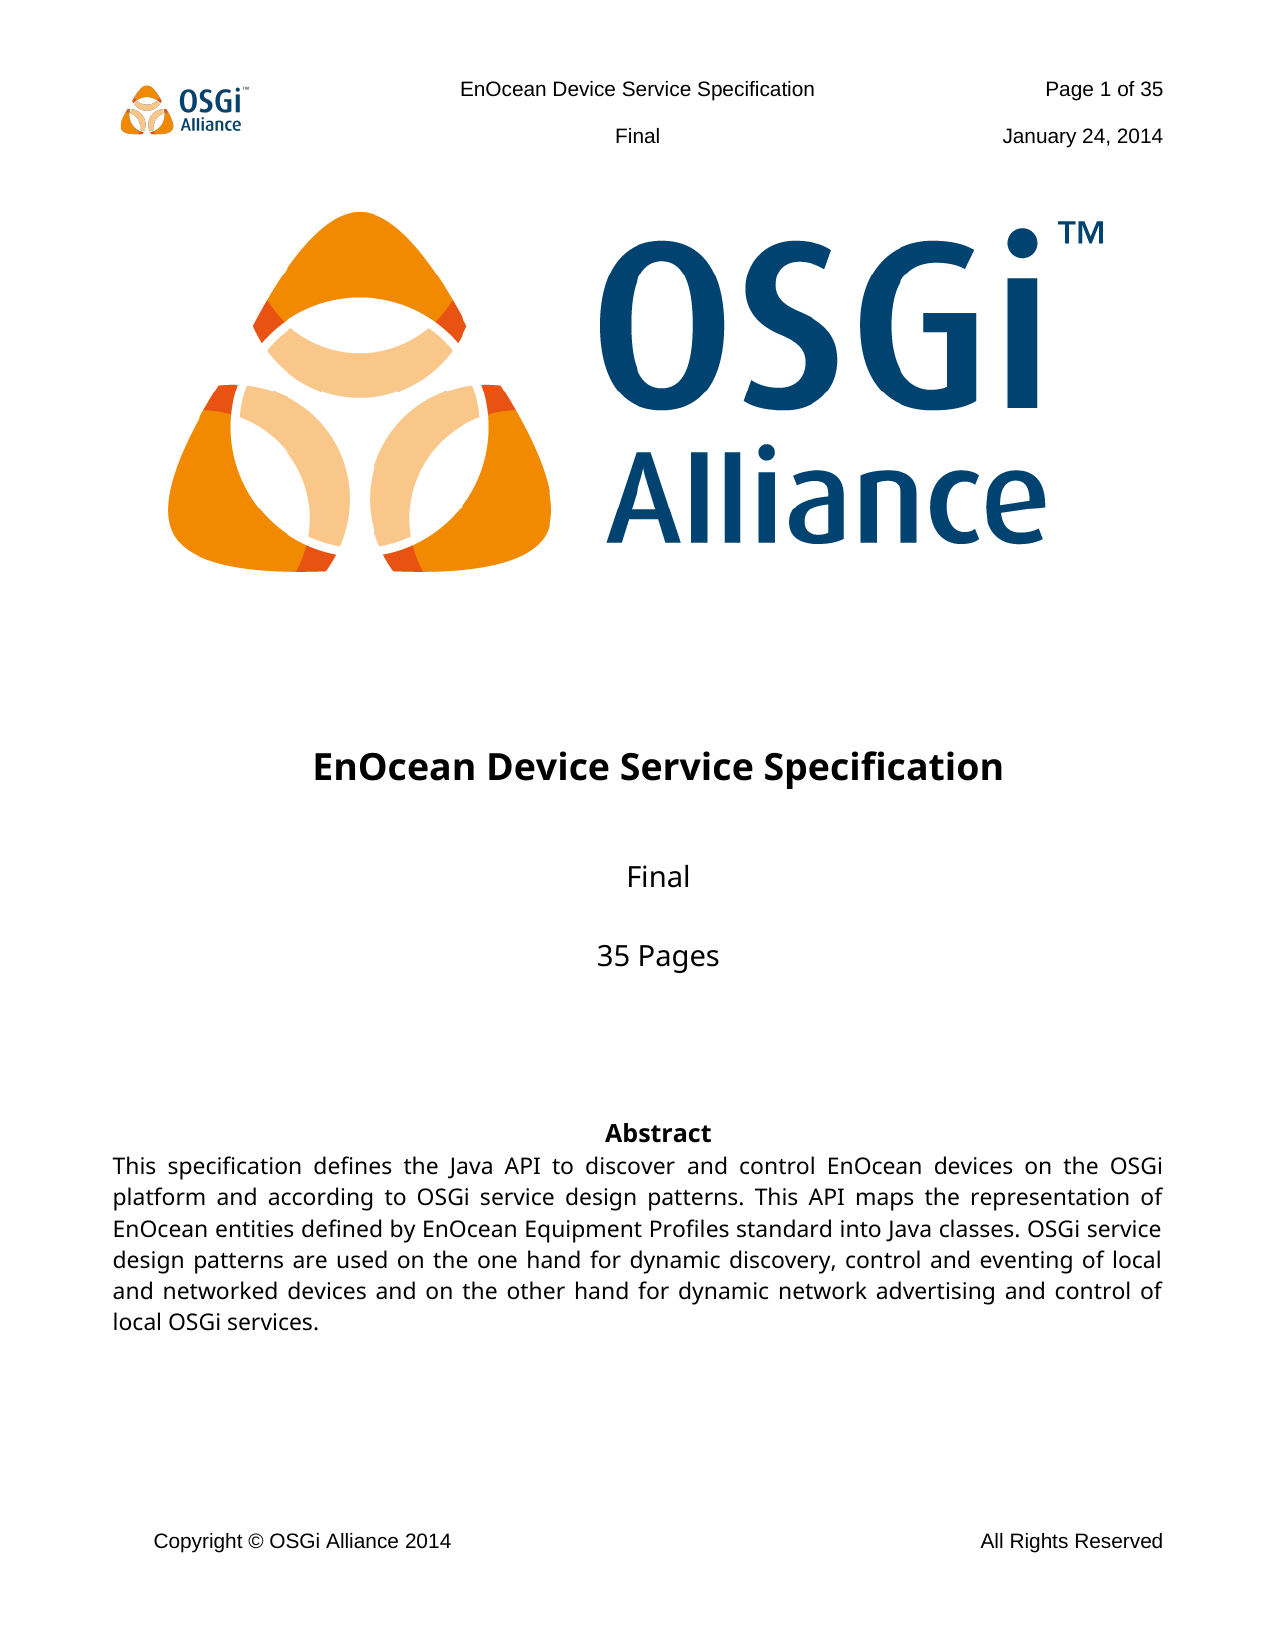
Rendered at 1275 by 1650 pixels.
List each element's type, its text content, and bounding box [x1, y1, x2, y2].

text This specification defines the Java API to discover and control EnOcean devices on the OSGi platform and according to OSGi service design patterns. This API maps the representation of EnOcean entities defined by EnOcean Equipment Profiles standard into Java classes. OSGi service design patterns are used on the one hand for dynamic discovery, control and eventing of local and networked devices and on the other hand for dynamic network advertising and control of local OSGi services. [112, 1150, 1163, 1338]
text Abstract [153, 1116, 1163, 1150]
picture [113, 78, 257, 142]
picture [112, 158, 1163, 626]
title EnOcean Device Service Specification [153, 741, 1163, 792]
title Final 32 Pages [153, 856, 1163, 975]
